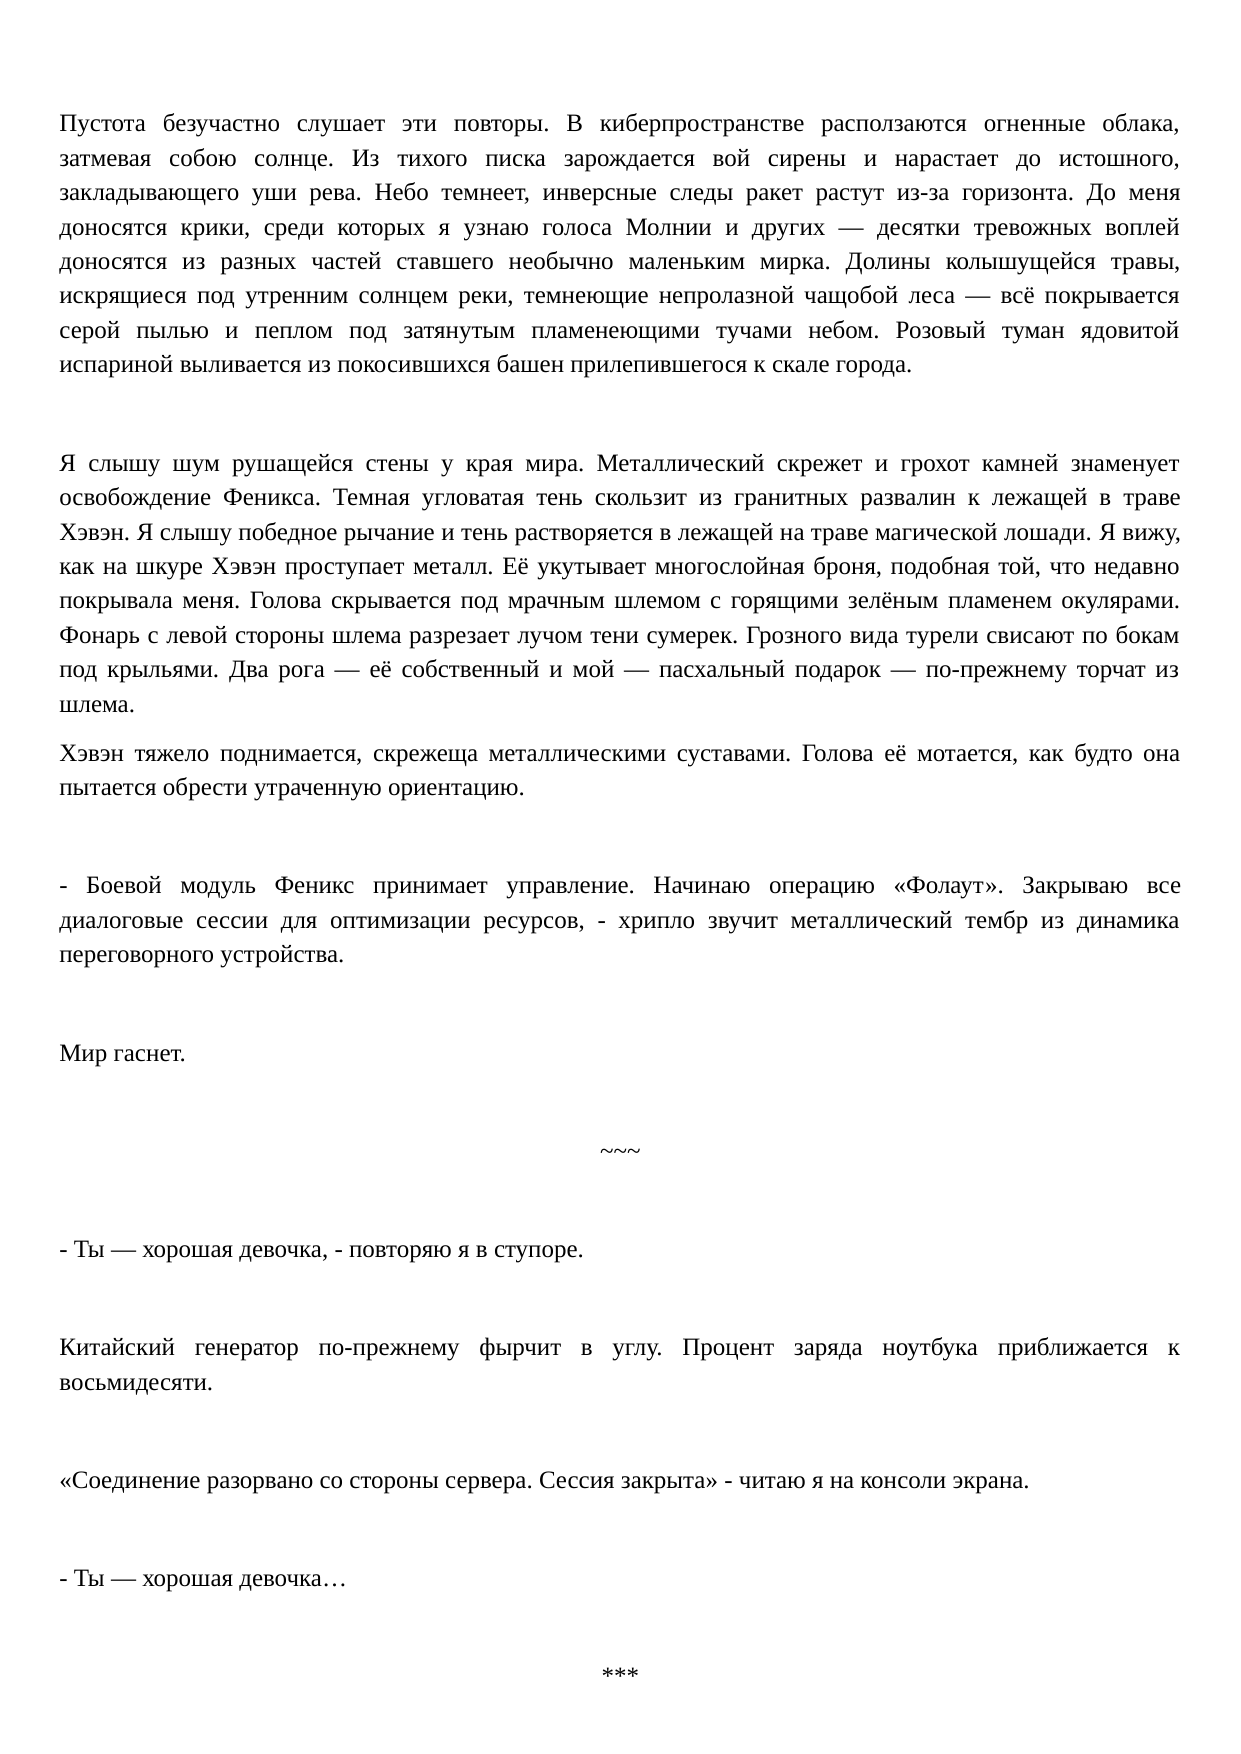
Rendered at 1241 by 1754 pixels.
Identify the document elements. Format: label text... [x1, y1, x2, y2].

text - Боевой модуль Феникс принимает управление. Начинаю операцию «Фолаут». Закрываю все диалоговые сессии для оптимизации ресурсов, - хрипло звучит металлический тембр из динамика переговорного устройства. [59, 871, 1181, 968]
text Хэвэн тяжело поднимается, скрежеща металлическими суставами. Голова её мотается, как будто она пытается обрести утраченную ориентацию. [59, 738, 1181, 801]
text Китайский генератор по-прежнему фырчит в углу. Процент заряда ноутбука приближается к восьмидесяти. [59, 1332, 1181, 1395]
text *** [59, 1661, 1181, 1690]
text Пустота безучастно слушает эти повторы. В киберпространстве расползаются огненные облака, затмевая собою солнце. Из тихого писка зарождается вой сирены и нарастает до истошного, закладывающего уши рева. Небо темнеет, инверсные следы ракет растут из-за горизонта. До меня доносятся крики, среди которых я узнаю голоса Молнии и других — десятки тревожных воплей доносятся из разных частей ставшего необычно маленьким мирка. Долины колышущейся травы, искрящиеся под утренним солнцем реки, темнеющие непролазной чащобой леса — всё покрывается серой пылью и пеплом под затянутым пламенеющими тучами небом. Розовый туман ядовитой испариной выливается из покосившихся башен прилепившегося к скале города. [59, 108, 1181, 378]
text ~~~ [59, 1136, 1181, 1164]
text - Ты — хорошая девочка, - повторяю я в ступоре. [59, 1234, 1181, 1263]
text Мир гаснет. [59, 1038, 1181, 1066]
text - Ты — хорошая девочка… [59, 1563, 1181, 1592]
text «Соединение разорвано со стороны сервера. Сессия закрыта» - читаю я на консоли экрана. [59, 1465, 1181, 1493]
text Я слышу шум рушащейся стены у края мира. Металлический скрежет и грохот камней знаменует освобождение Феникса. Темная угловатая тень скользит из гранитных развалин к лежащей в траве Хэвэн. Я слышу победное рычание и тень растворяется в лежащей на траве магической лошади. Я вижу, как на шкуре Хэвэн проступает металл. Её укутывает многослойная броня, подобная той, что недавно покрывала меня. Голова скрывается под мрачным шлемом с горящими зелёным пламенем окулярами. Фонарь с левой стороны шлема разрезает лучом тени сумерек. Грозного вида турели свисают по бокам под крыльями. Два рога — её собственный и мой — пасхальный подарок — по-прежнему торчат из шлема. [59, 448, 1181, 718]
